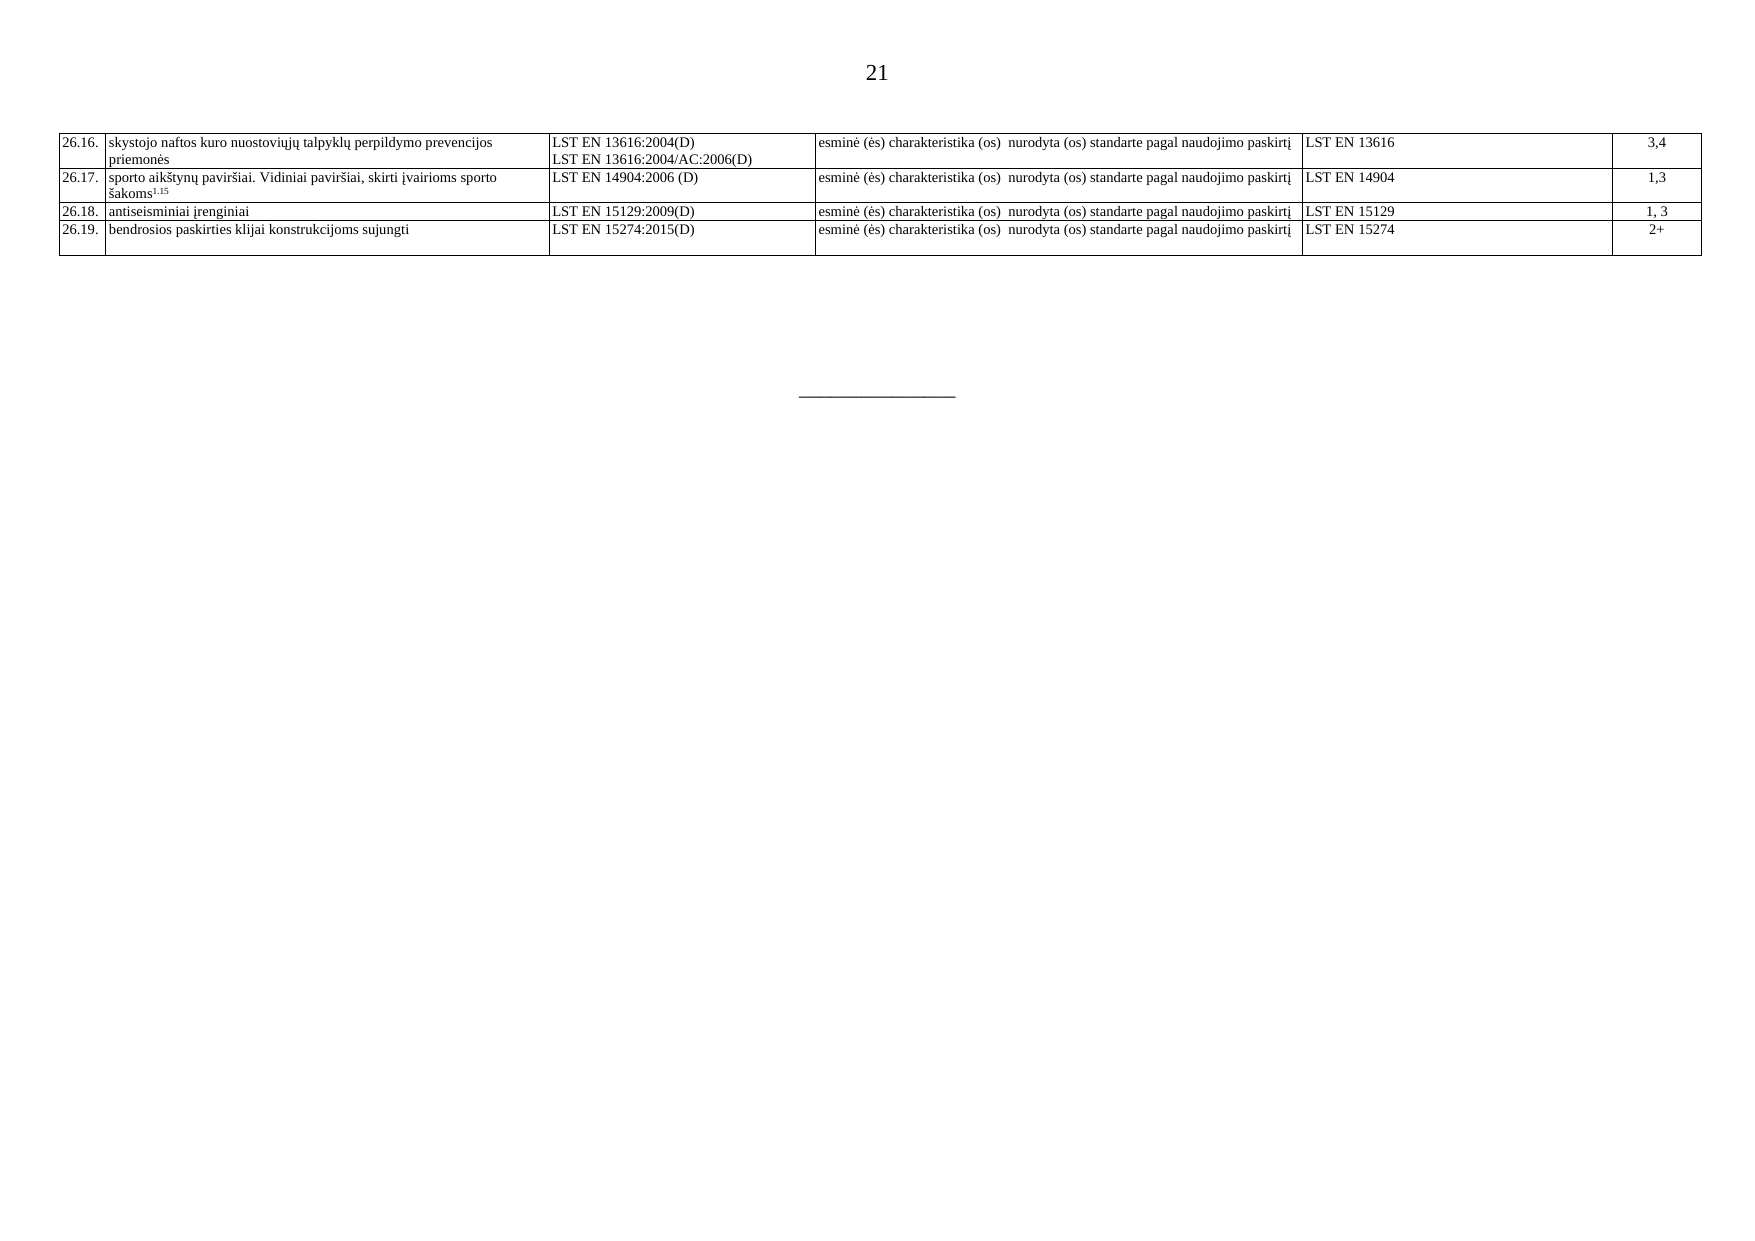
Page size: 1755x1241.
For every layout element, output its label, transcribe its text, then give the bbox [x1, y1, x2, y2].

table_cell LST EN 15274 [1303, 221, 1612, 254]
table_cell [1702, 202, 1711, 220]
table_cell LST EN 15129 [1303, 203, 1612, 220]
text _______________ [59, 376, 1695, 400]
table_cell 26.17. [60, 169, 105, 202]
table_cell esminė (ės) charakteristika (os) nurodyta (os) standarte pagal naudojimo paskirtį [816, 134, 1302, 167]
table_cell [1702, 133, 1711, 167]
table_cell 26.16. [60, 134, 105, 167]
table_cell LST EN 14904:2006 (D) [550, 169, 815, 202]
table_cell sporto aikštynų paviršiai. Vidiniai paviršiai, skirti įvairioms sporto šakoms1.15 [106, 169, 549, 202]
table_cell LST EN 15274:2015(D) [550, 221, 815, 254]
table_cell 2+ [1613, 221, 1701, 254]
table_cell bendrosios paskirties klijai konstrukcijoms sujungti [106, 221, 549, 254]
table_cell esminė (ės) charakteristika (os) nurodyta (os) standarte pagal naudojimo paskirtį [816, 203, 1302, 220]
table_cell 1, 3 [1613, 203, 1701, 220]
table_cell antiseisminiai įrenginiai [106, 203, 549, 220]
table_cell esminė (ės) charakteristika (os) nurodyta (os) standarte pagal naudojimo paskirtį [816, 221, 1302, 254]
table_cell [1702, 168, 1711, 202]
table_cell LST EN 13616 [1303, 134, 1612, 167]
table_cell 1,3 [1613, 169, 1701, 202]
table_cell [1702, 220, 1711, 254]
table_cell esminė (ės) charakteristika (os) nurodyta (os) standarte pagal naudojimo paskirtį [816, 169, 1302, 202]
table_cell 3,4 [1613, 134, 1701, 167]
table_cell LST EN 14904 [1303, 169, 1612, 202]
table_cell 26.18. [60, 203, 105, 220]
table_cell LST EN 13616:2004(D) LST EN 13616:2004/AC:2006(D) [550, 134, 815, 167]
table_cell 26.19. [60, 221, 105, 254]
table_cell skystojo naftos kuro nuostoviųjų talpyklų perpildymo prevencijos priemonės [106, 134, 549, 167]
table_cell LST EN 15129:2009(D) [550, 203, 815, 220]
